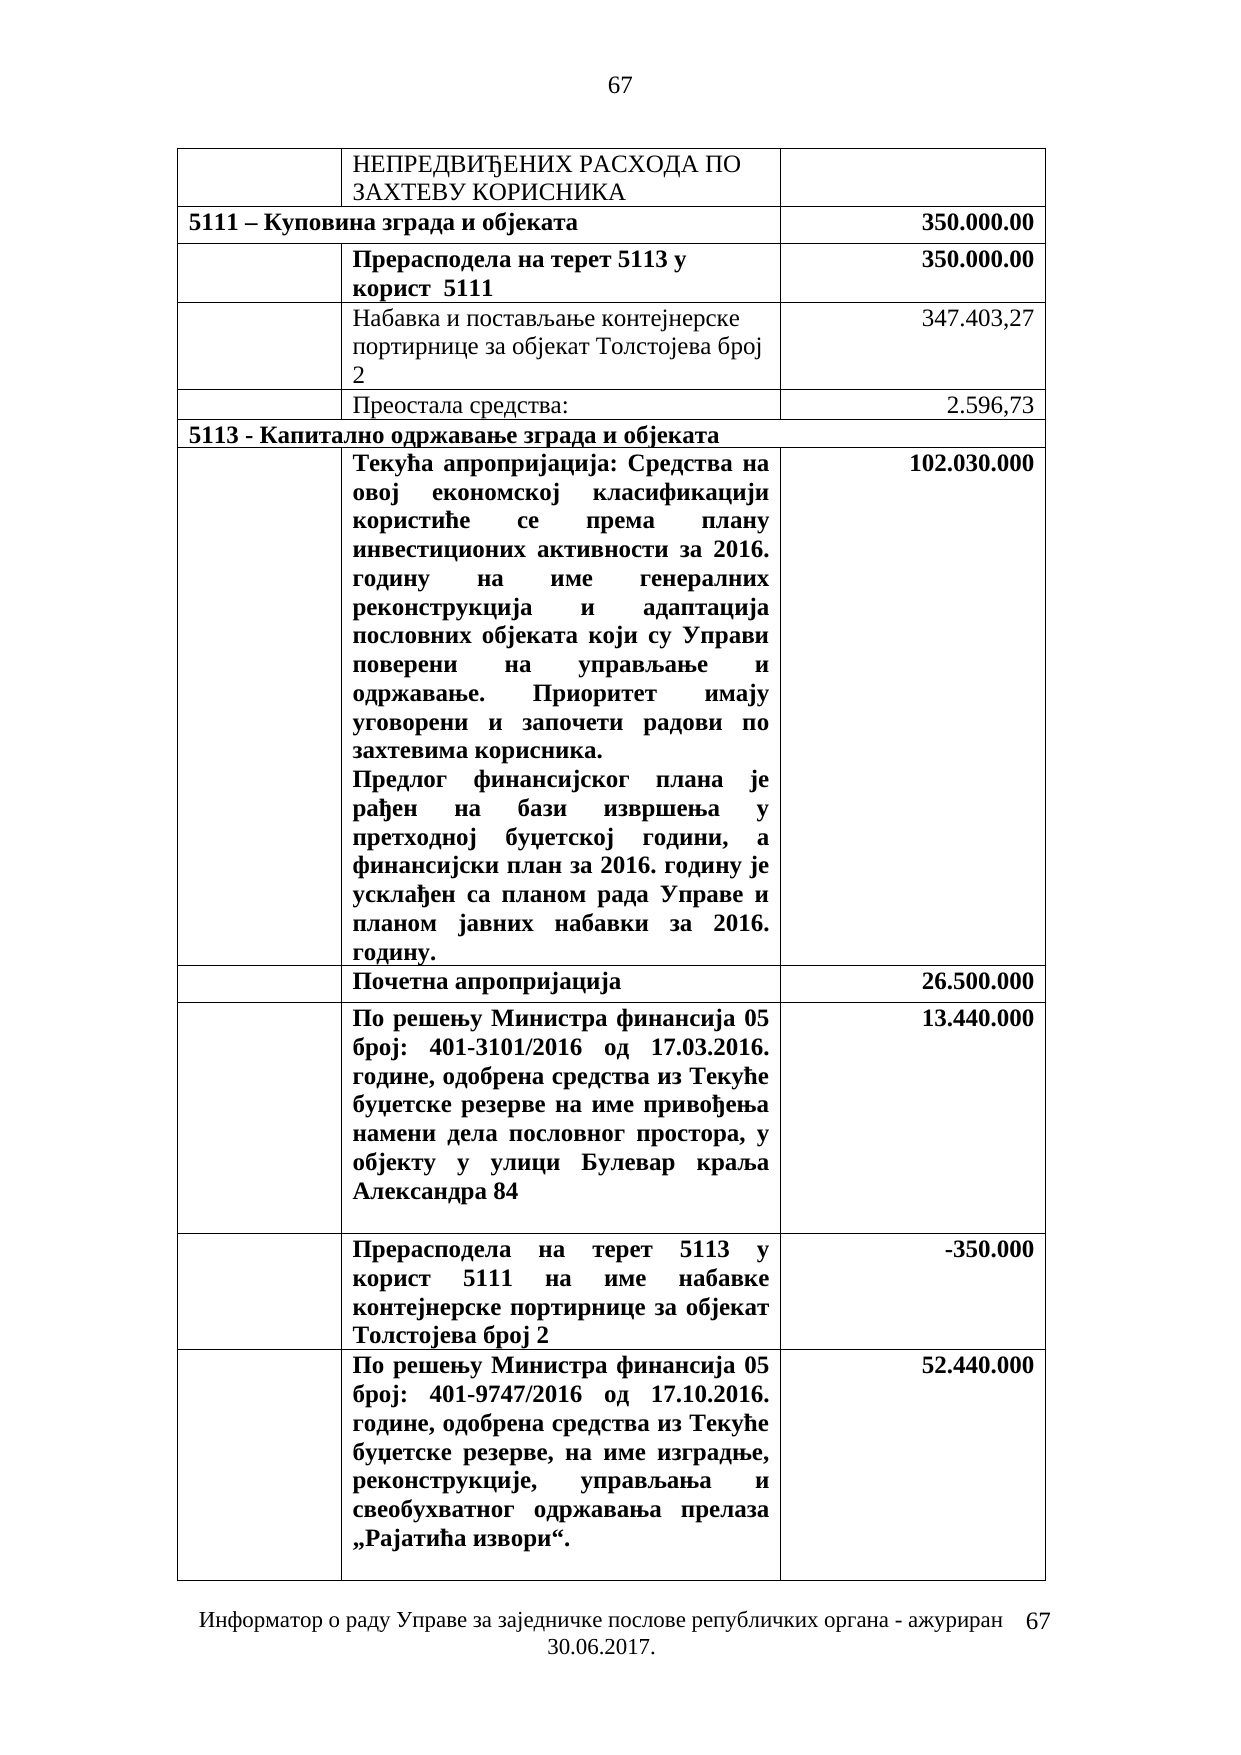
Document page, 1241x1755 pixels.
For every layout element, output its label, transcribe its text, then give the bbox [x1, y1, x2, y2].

table_cell [178, 1234, 341, 1349]
table_cell Текућа апропријација: Средства на овој економској класификацији користиће се према плану инвестиционих активности за 2016. годину на име генералних реконструкција и адаптација пословних објеката који су Управи поверени на управљање и одржавање. Приоритет имају уговорени и започети радови по захтевима корисника. Предлог финансијског плана је рађен на бази извршења у претходној буџетској години, а финансијски план за 2016. годину је усклађен са планом рада Управе и планом јавних набавки за 2016. годину. [342, 448, 780, 965]
table_cell Прерасподела на терет 5113 у корист 5111 на име набавке контејнерске портирнице за објекат Толстојева број 2 [342, 1234, 780, 1349]
table_cell [178, 966, 341, 1002]
table_cell 5113 - Капитално одржавање зграда и објеката [178, 420, 1045, 447]
table_cell [178, 244, 341, 302]
table_cell 347.403,27 [781, 303, 1045, 389]
table_cell [178, 303, 341, 389]
table_cell 26.500.000 [781, 966, 1045, 1002]
table_cell [178, 1350, 341, 1580]
table_cell По решењу Министра финансија 05 број: 401-3101/2016 од 17.03.2016. године, одобрена средства из Текуће буџетске резерве на име привођења намени дела пословног простора, у објекту у улици Булевар краља Александра 84 [342, 1003, 780, 1233]
table_cell 350.000.00 [781, 207, 1045, 243]
table_cell НЕПРЕДВИЂЕНИХ РАСХОДА ПО ЗАХТЕВУ КОРИСНИКА [342, 149, 780, 206]
table_cell 2.596,73 [781, 390, 1045, 419]
table_cell [178, 1003, 341, 1233]
table_cell По решењу Министра финансија 05 број: 401-9747/2016 од 17.10.2016. године, одобрена средства из Текуће буџетске резерве, на име изградње, реконструкције, управљања и свеобухватног одржавања прелаза „Рајатића извори“. [342, 1350, 780, 1580]
table_cell Прерасподела на терет 5113 у корист 5111 [342, 244, 780, 302]
table_cell 102.030.000 [781, 448, 1045, 965]
table_cell Преостала средства: [342, 390, 780, 419]
table_cell 52.440.000 [781, 1350, 1045, 1580]
table_cell 350.000.00 [781, 244, 1045, 302]
table_cell [178, 149, 341, 206]
table_cell 13.440.000 [781, 1003, 1045, 1233]
table_cell Почетна апропријација [342, 966, 780, 1002]
table_cell -350.000 [781, 1234, 1045, 1349]
table_cell [178, 390, 341, 419]
table_cell [781, 149, 1045, 206]
table_cell Набавка и постављање контејнерске портирнице за објекат Толстојева број 2 [342, 303, 780, 389]
table_cell [178, 448, 341, 965]
table_cell 5111 – Куповина зграда и објеката [178, 207, 780, 243]
